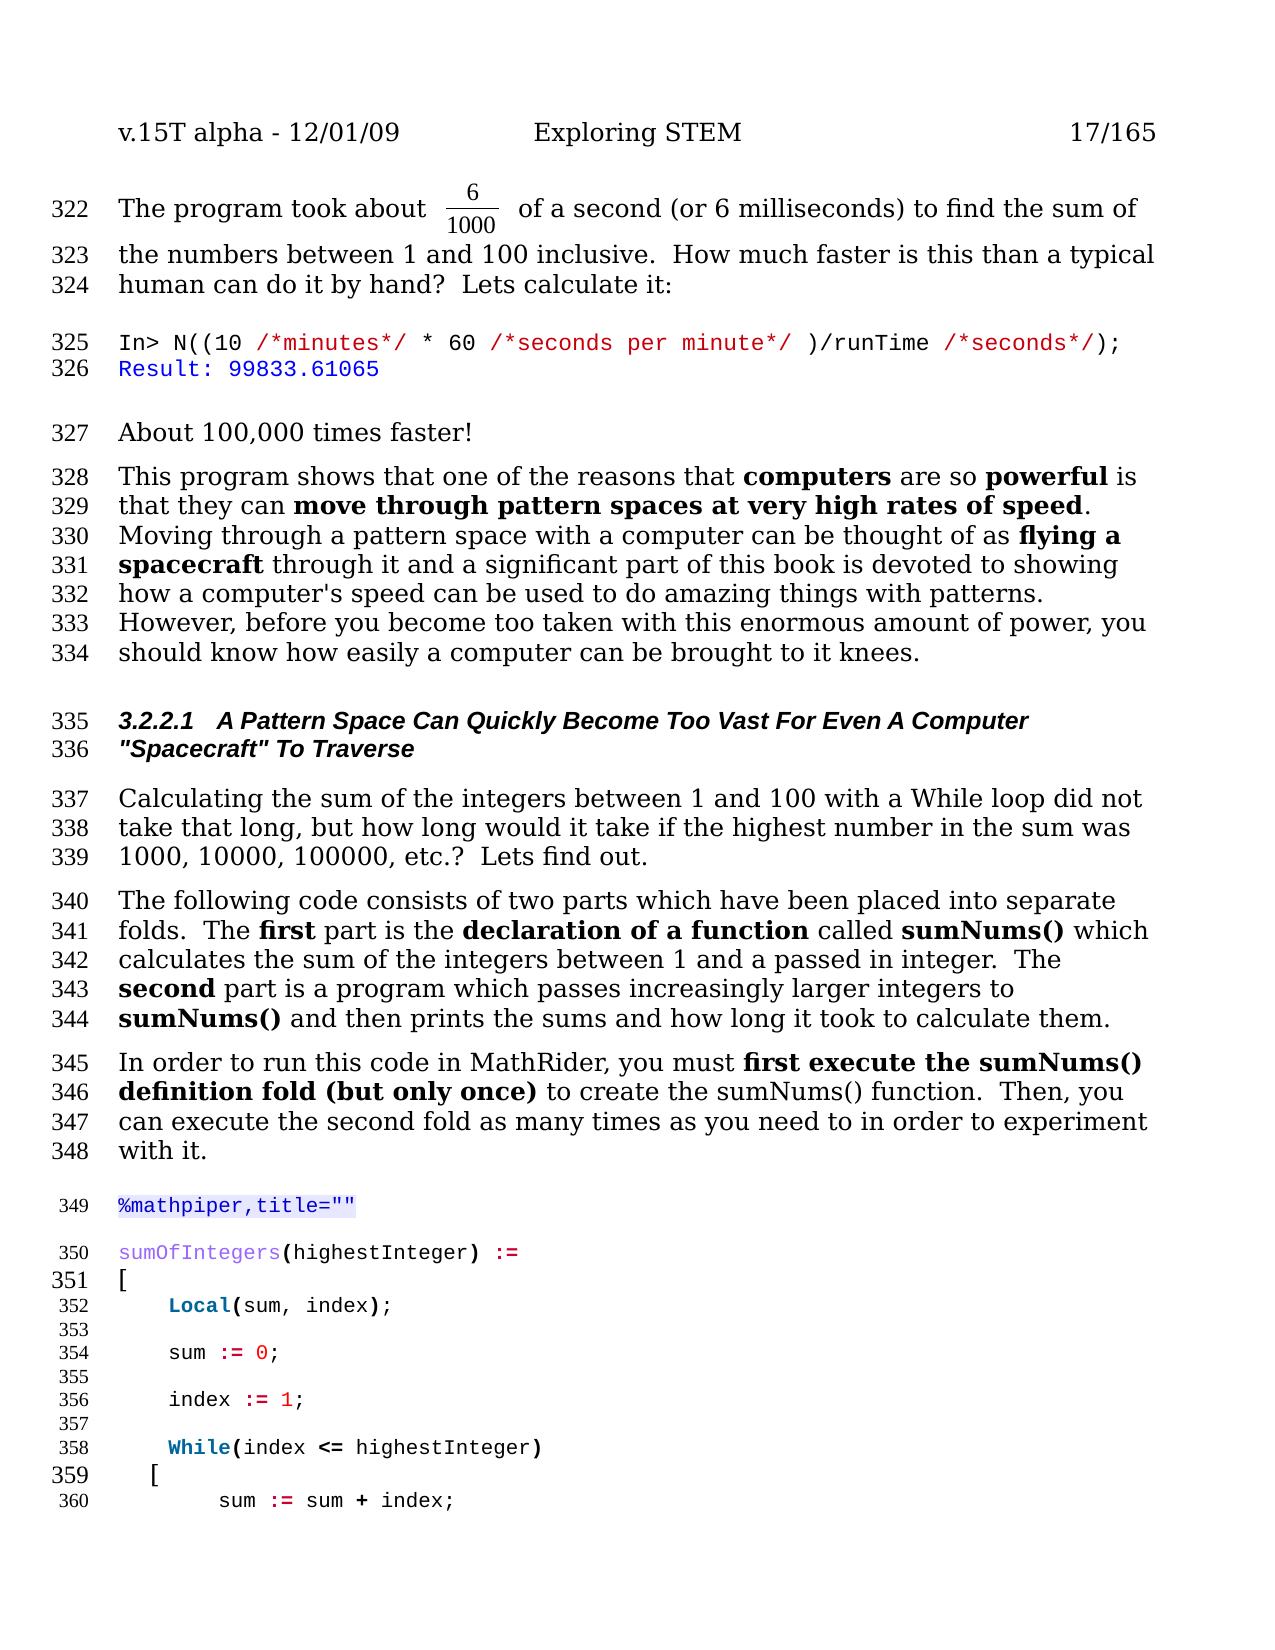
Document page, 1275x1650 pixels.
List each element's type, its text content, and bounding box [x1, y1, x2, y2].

text [ [118, 1266, 1157, 1295]
text index := 1; [118, 1389, 1157, 1413]
text In> N((10 /*minutes*/ * 60 /*seconds per minute*/ )/runTime /*seconds*/); [118, 331, 1157, 357]
text About 100,000 times faster! [118, 418, 1157, 447]
text sum := 0; [118, 1342, 1157, 1366]
text This program shows that one of the reasons that computers are so powerful is that they can move through pattern spaces at very high rates of speed. Moving through a pattern space with a computer can be thought of as flying a spacecraft through it and a significant part of this book is devoted to showing how a computer's speed can be used to do amazing things with patterns. However, before you become too taken with this enormous amount of power, you should know how easily a computer can be brought to it knees. [118, 462, 1157, 667]
text sumOfIntegers(highestInteger) := [118, 1242, 1157, 1266]
text %mathpiper,title="" [118, 1195, 1157, 1218]
text sum := sum + index; [118, 1489, 1157, 1513]
text Local(sum, index); [118, 1295, 1157, 1318]
text In order to run this code in MathRider, you must first execute the sumNums() definition fold (but only once) to create the sumNums() function. Then, you can execute the second fold as many times as you need to in order to experiment with it. [118, 1048, 1157, 1165]
text Calculating the sum of the integers between 1 and 100 with a While loop did not take that long, but how long would it take if the highest number in the sum was 1000, 10000, 100000, etc.? Lets find out. [118, 784, 1157, 872]
text [ [118, 1460, 1157, 1489]
text Result: 99833.61065 [118, 357, 1157, 383]
text The program took aboutof a second (or 6 milliseconds) to find the sum of the numbers between 1 and 100 inclusive. How much faster is this than a typical human can do it by hand? Lets calculate it: [118, 177, 1157, 299]
subtitle A Pattern Space Can Quickly Become Too Vast For Even A Computer "Spacecraft" To Traverse [118, 706, 1157, 763]
text The following code consists of two parts which have been placed into separate folds. The first part is the declaration of a function called sumNums() which calculates the sum of the integers between 1 and a passed in integer. The second part is a program which passes increasingly larger integers to sumNums() and then prints the sums and how long it took to calculate them. [118, 887, 1157, 1033]
text While(index <= highestInteger) [118, 1437, 1157, 1460]
